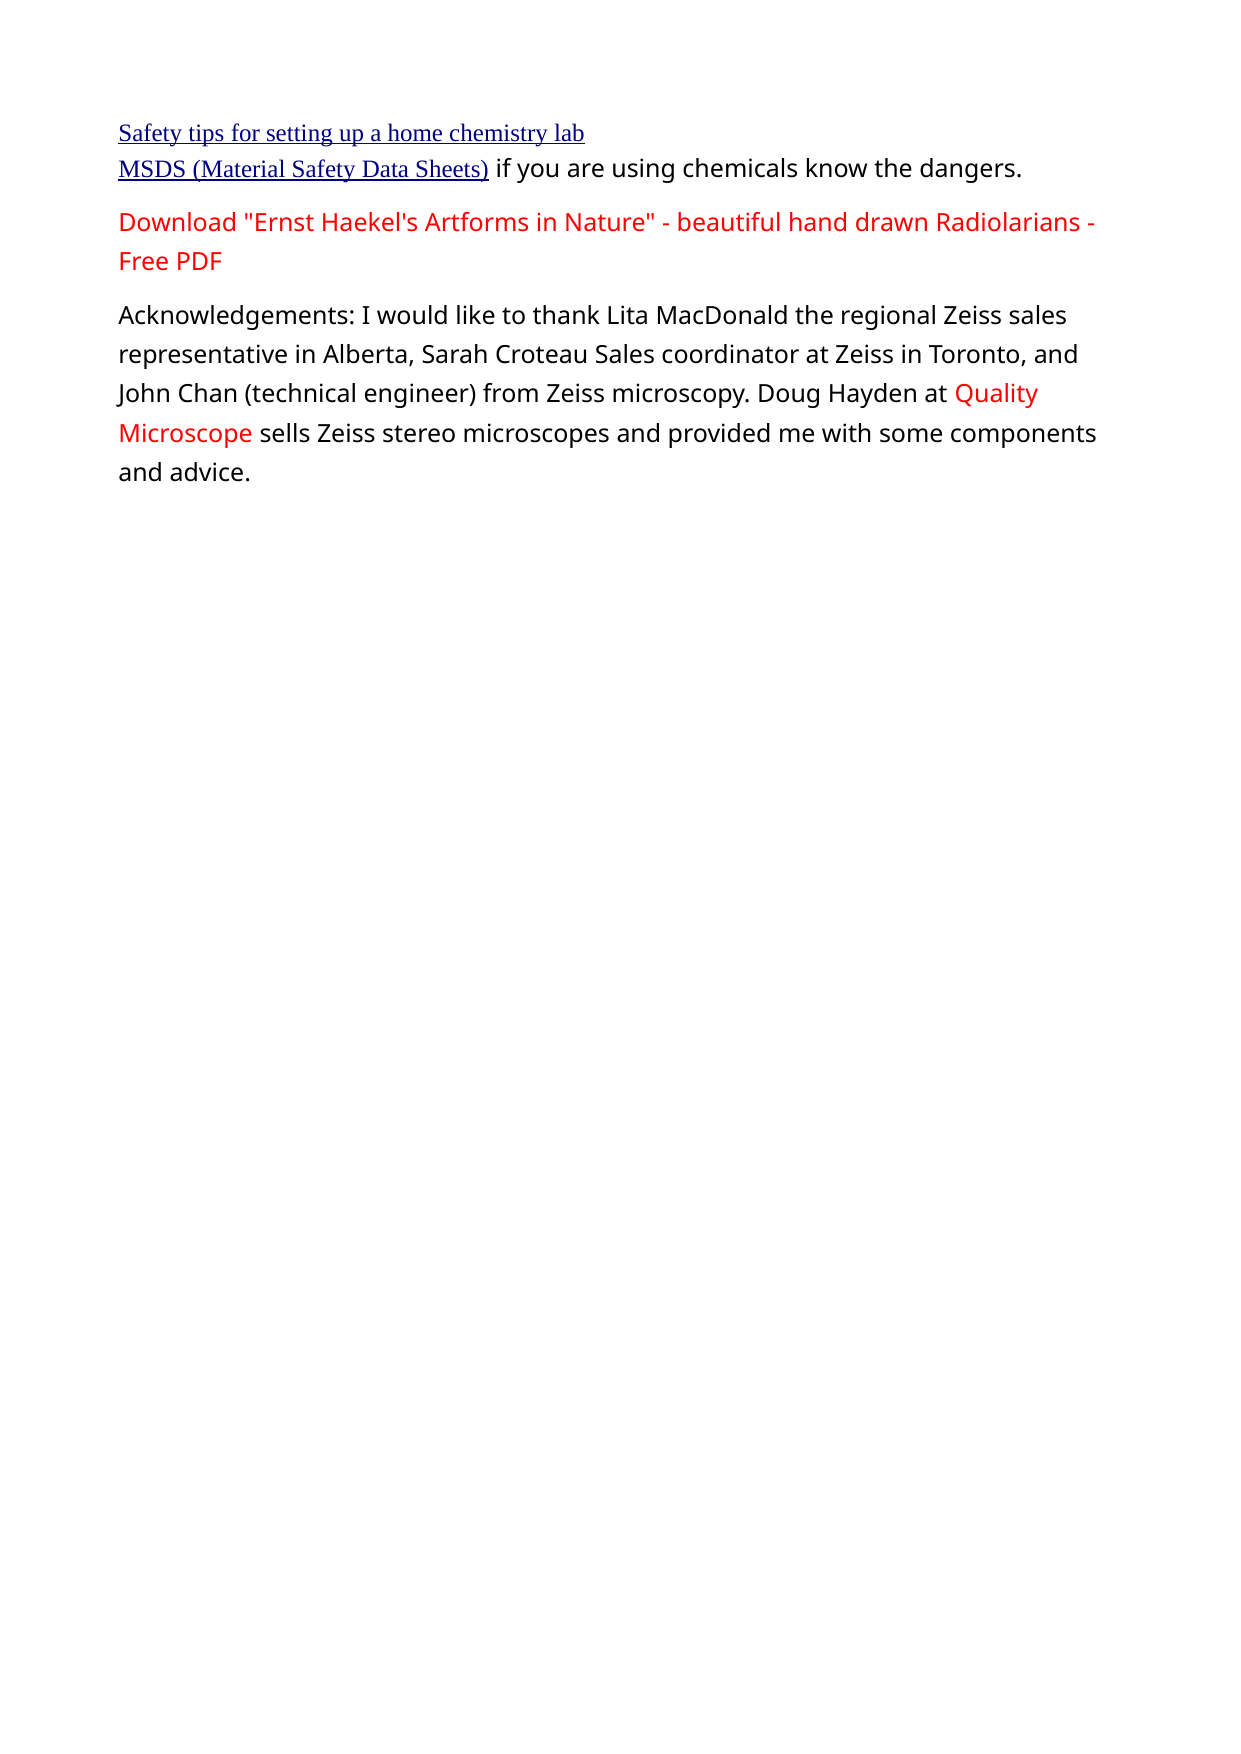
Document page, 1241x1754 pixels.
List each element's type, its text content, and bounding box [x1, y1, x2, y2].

text Download "Ernst Haekel's Artforms in Nature" - beautiful hand drawn Radiolarians - Free PDF [118, 205, 1122, 278]
text Acknowledgements: I would like to thank Lita MacDonald the regional Zeiss sales representative in Alberta, Sarah Croteau Sales coordinator at Zeiss in Toronto, and John Chan (technical engineer) from Zeiss microscopy. Doug Hayden at Quality Microscope sells Zeiss stereo microscopes and provided me with some components and advice. [118, 298, 1122, 488]
text Safety tips for setting up a home chemistry lab MSDS (Material Safety Data Sheets) if you are using chemicals know the dangers. [118, 118, 1122, 185]
